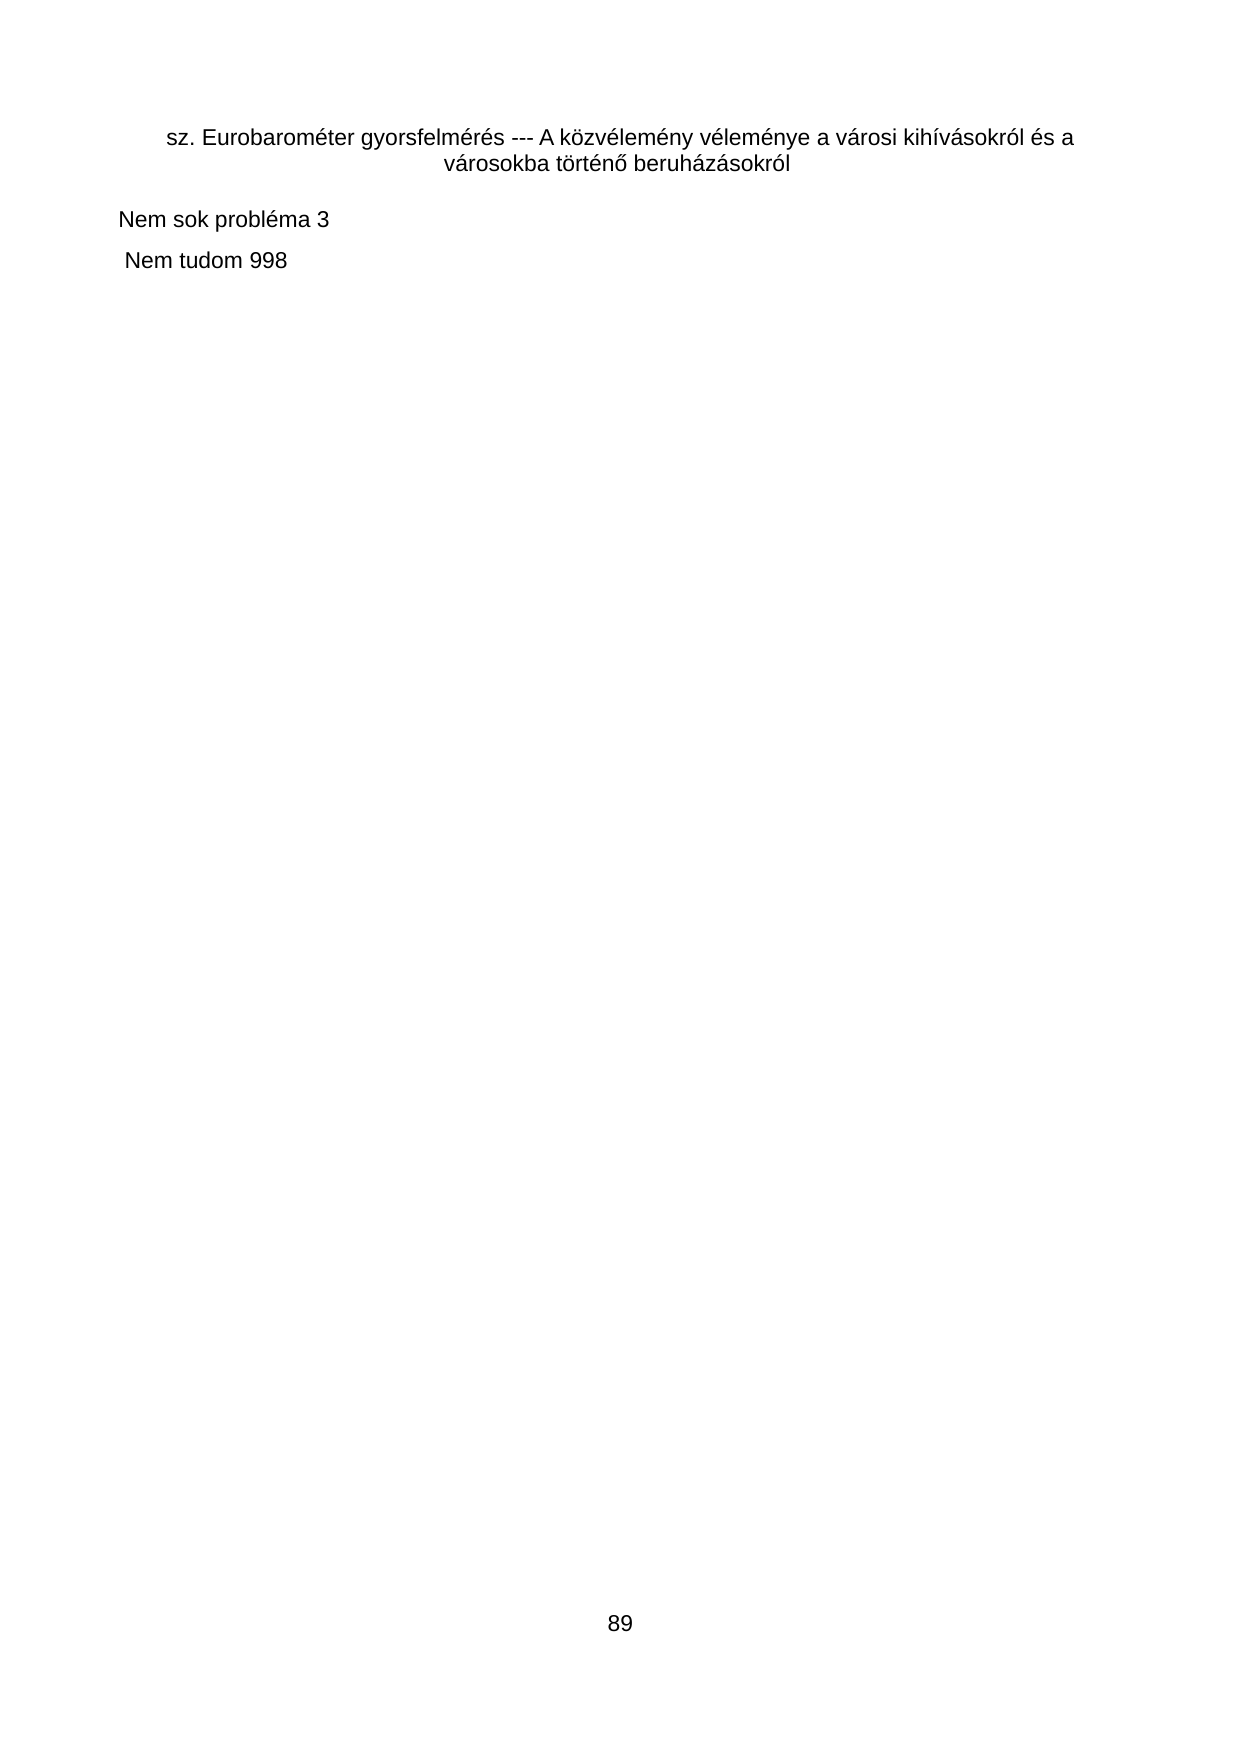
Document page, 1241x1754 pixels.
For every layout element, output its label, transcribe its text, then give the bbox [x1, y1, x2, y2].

text Nem sok probléma 3 [118, 206, 1122, 233]
text Nem tudom 998 [118, 247, 1122, 273]
